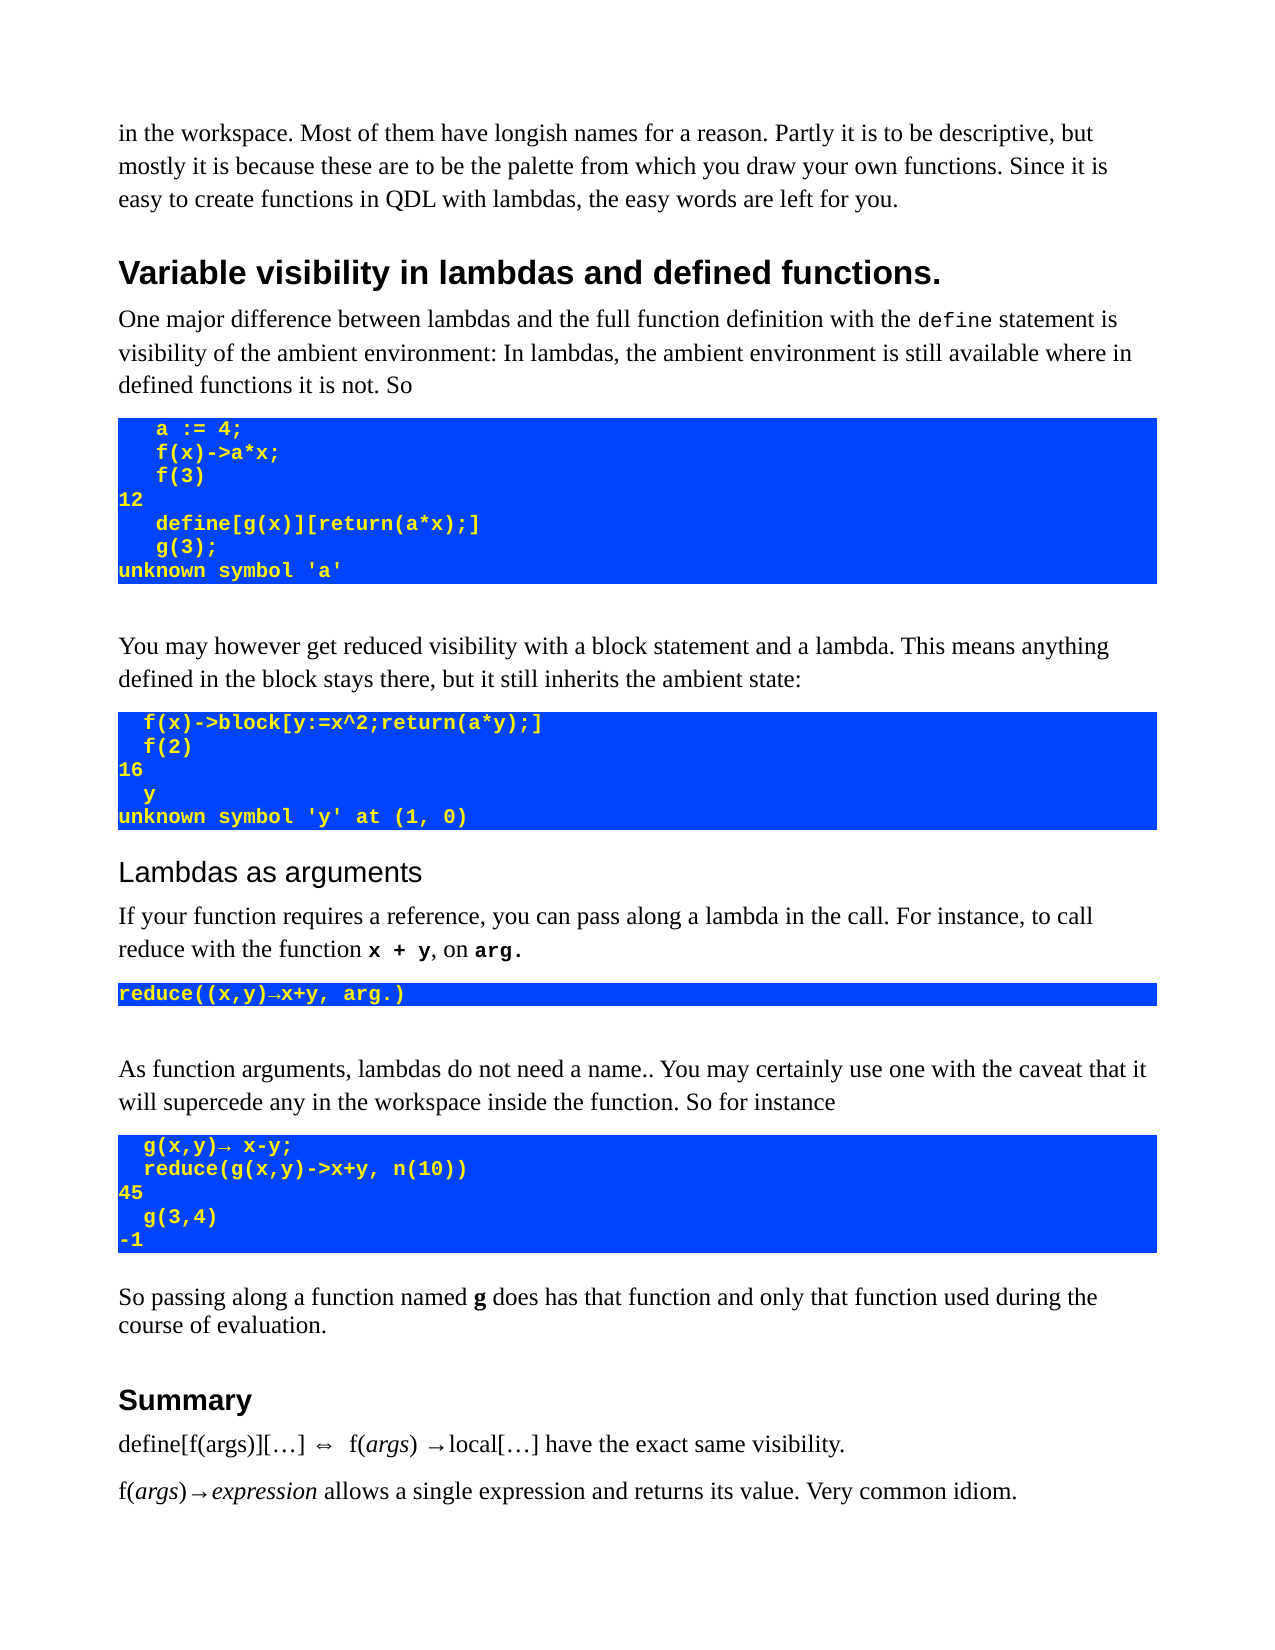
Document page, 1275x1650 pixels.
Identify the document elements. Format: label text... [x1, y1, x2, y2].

text unknown symbol 'a' [118, 560, 1157, 584]
text reduce(g(x,y)->x+y, n(10)) [118, 1158, 1157, 1182]
text unknown symbol 'y' at (1, 0) [118, 807, 1157, 830]
text -1 [118, 1229, 1157, 1253]
subtitle Lambdas as arguments [118, 855, 1157, 889]
text One major difference between lambdas and the full function definition with the define statement is visibility of the ambient environment: In lambdas, the ambient environment is still available where in defined functions it is not. So [118, 304, 1157, 399]
text f(3) [118, 466, 1157, 489]
text in the workspace. Most of them have longish names for a reason. Partly it is to be descriptive, but mostly it is because these are to be the palette from which you draw your own functions. Since it is easy to create functions in QDL with lambdas, the easy words are left for you. [118, 118, 1157, 213]
text f(2) [118, 736, 1157, 759]
text g(x,y)→ x-y; [118, 1135, 1157, 1158]
subtitle Variable visibility in lambdas and defined functions. [118, 253, 1157, 291]
text define[f(args)][…] ⇔ f(args) →local[…] have the exact same visibility. [118, 1429, 1157, 1457]
text f(args)→expression allows a single expression and returns its value. Very common idiom. [118, 1476, 1157, 1505]
text So passing along a function named g does has that function and only that function used during the course of evaluation. [118, 1282, 1157, 1339]
text define[g(x)][return(a*x);] [118, 513, 1157, 536]
text g(3,4) [118, 1206, 1157, 1229]
text a := 4; [118, 418, 1157, 442]
text f(x)->block[y:=x^2;return(a*y);] [118, 712, 1157, 736]
text You may however get reduced visibility with a block statement and a lambda. This means anything defined in the block stays there, but it still inherits the ambient state: [118, 631, 1157, 693]
text y [118, 783, 1157, 807]
text g(3); [118, 536, 1157, 560]
text 45 [118, 1182, 1157, 1206]
text As function arguments, lambdas do not need a name.. You may certainly use one with the caveat that it will supercede any in the workspace inside the function. So for instance [118, 1054, 1157, 1116]
subtitle Summary [118, 1382, 1157, 1416]
text 12 [118, 489, 1157, 513]
text If your function requires a reference, you can pass along a lambda in the call. For instance, to call reduce with the function x + y, on arg. [118, 901, 1157, 964]
text reduce((x,y)→x+y, arg.) [118, 983, 1157, 1006]
text f(x)->a*x; [118, 442, 1157, 466]
text 16 [118, 759, 1157, 783]
